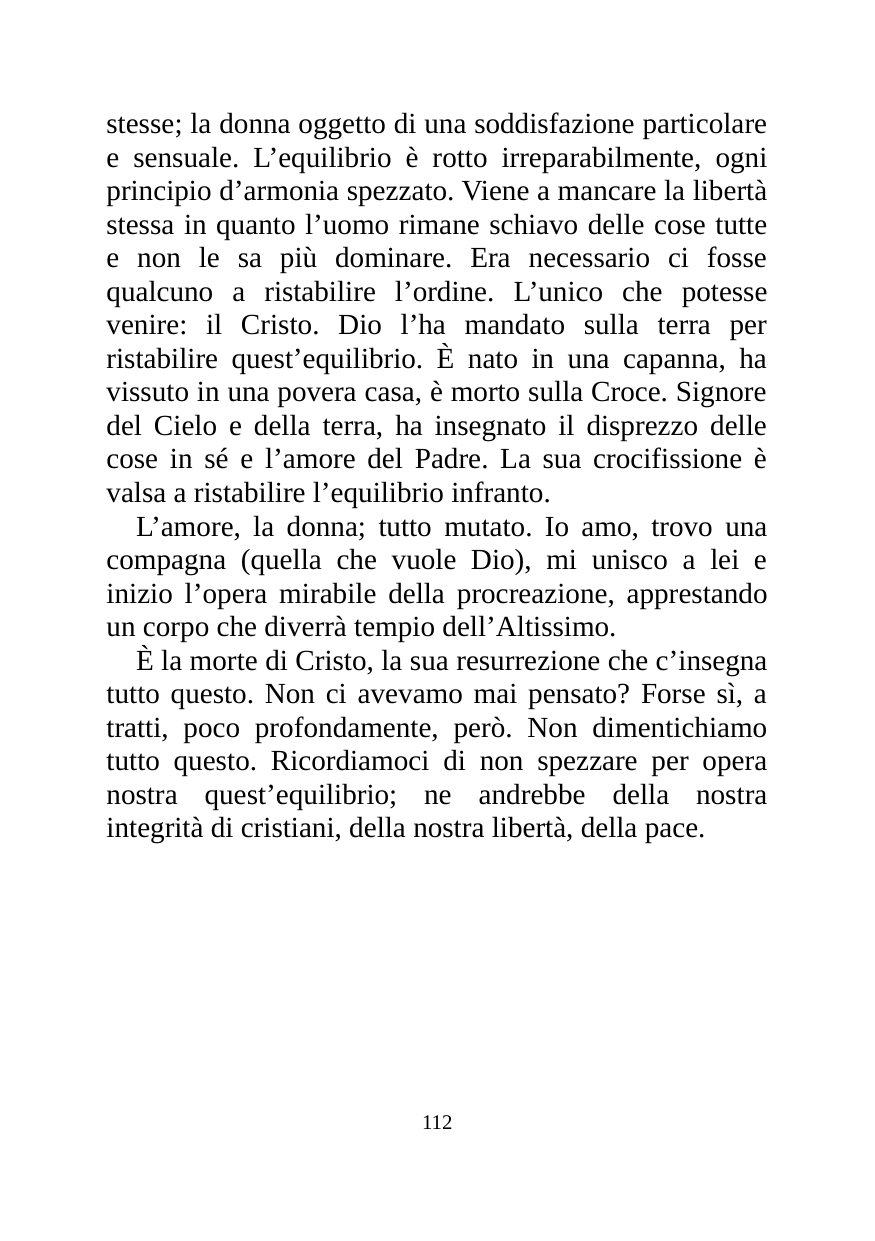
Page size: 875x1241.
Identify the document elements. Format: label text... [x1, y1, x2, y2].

text È la morte di Cristo, la sua resurrezione che c’insegna tutto questo. Non ci avevamo mai pensato? Forse sì, a tratti, poco profondamente, però. Non dimentichiamo tutto questo. Ricordiamoci di non spezzare per opera nostra quest’equilibrio; ne andrebbe della nostra integrità di cristiani, della nostra libertà, della pace. [106, 643, 768, 844]
text L’amore, la donna; tutto mutato. Io amo, trovo una compagna (quella che vuole Dio), mi unisco a lei e inizio l’opera mirabile della procreazione, apprestando un corpo che diverrà tempio dell’Altissimo. [106, 509, 768, 643]
text stesse; la donna oggetto di una soddisfazione particolare e sensuale. L’equilibrio è rotto irreparabilmente, ogni principio d’armonia spezzato. Viene a mancare la libertà stessa in quanto l’uomo rimane schiavo delle cose tutte e non le sa più dominare. Era necessario ci fosse qualcuno a ristabilire l’ordine. L’unico che potesse venire: il Cristo. Dio l’ha mandato sulla terra per ristabilire quest’equilibrio. È nato in una capanna, ha vissuto in una povera casa, è morto sulla Croce. Signore del Cielo e della terra, ha insegnato il disprezzo delle cose in sé e l’amore del Padre. La sua crocifissione è valsa a ristabilire l’equilibrio infranto. [106, 106, 768, 509]
